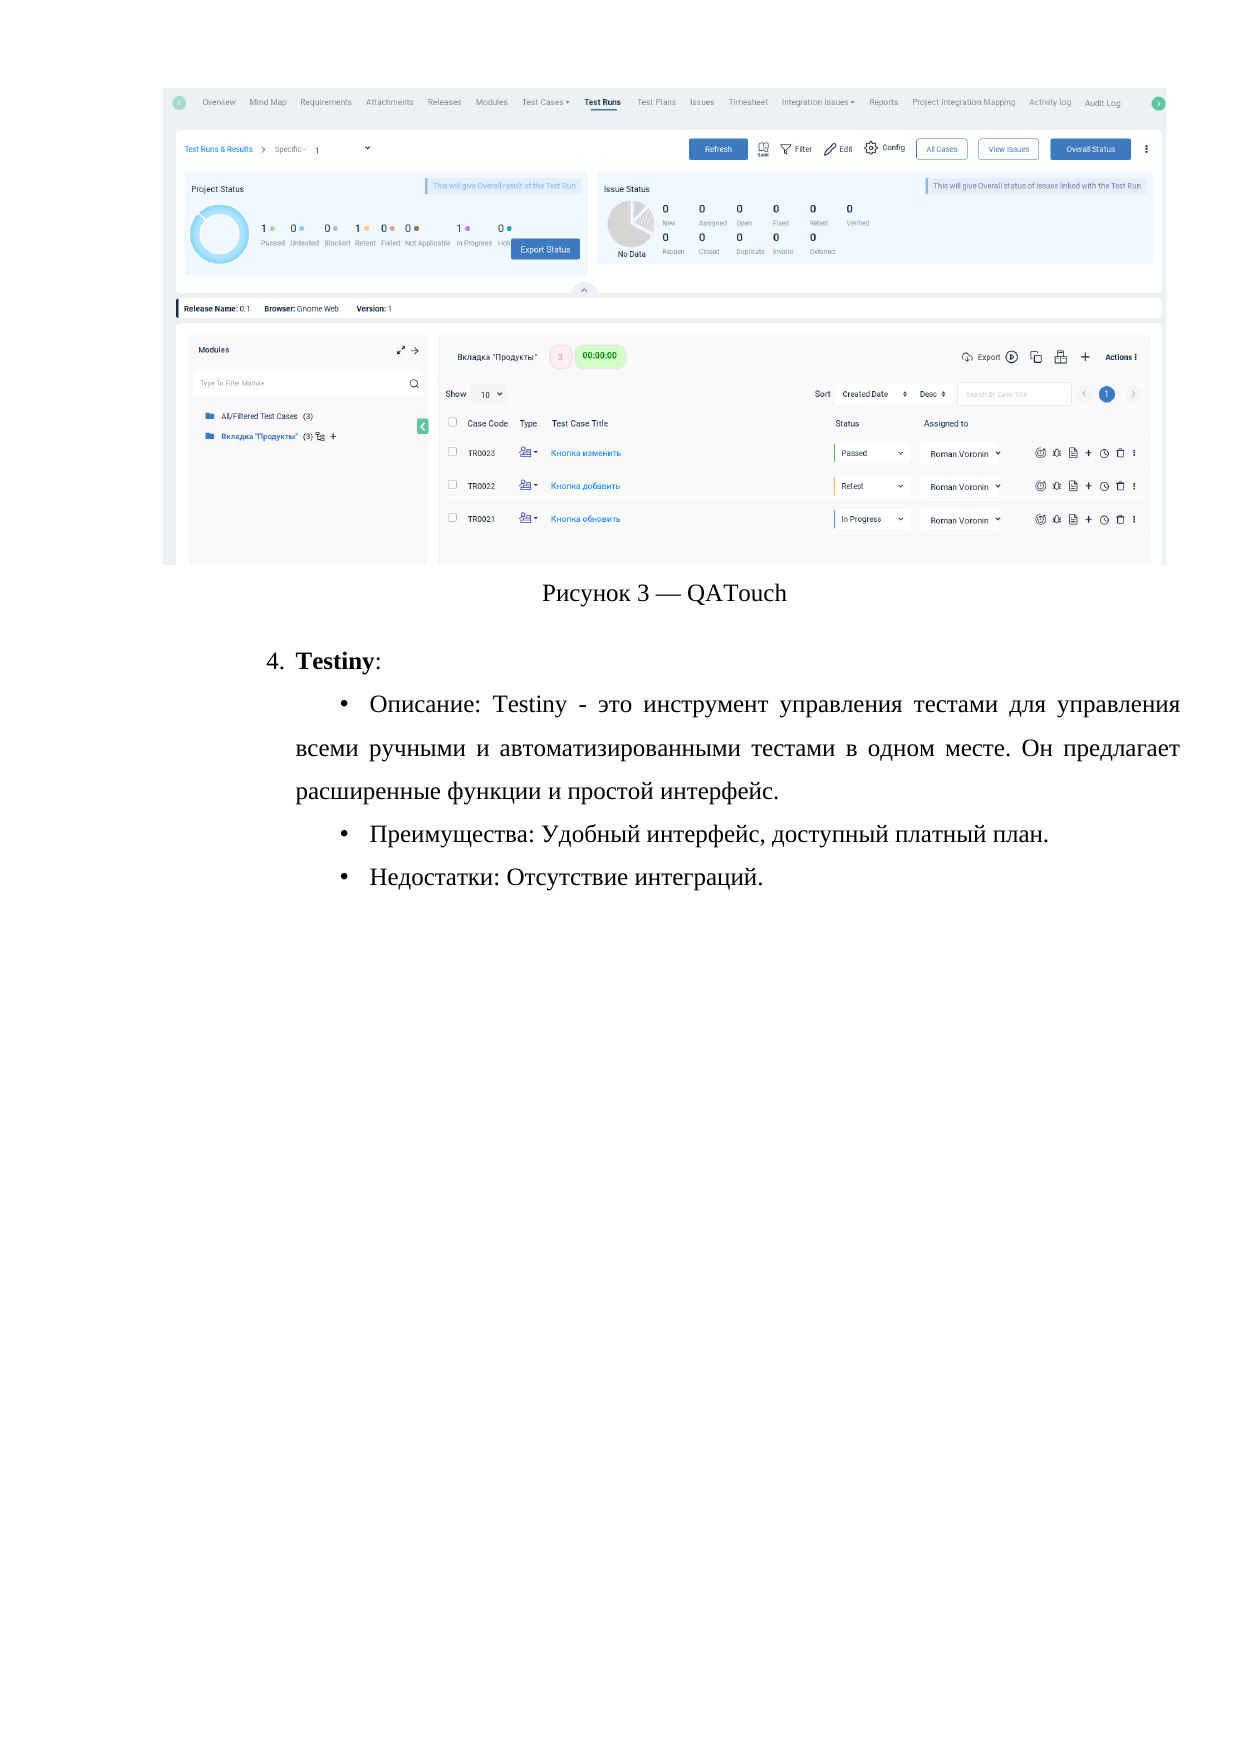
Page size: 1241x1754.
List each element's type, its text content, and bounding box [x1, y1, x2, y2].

text Рисунок 3 — QATouch [148, 565, 1181, 607]
list Недостатки: Отсутствие интеграций. [266, 862, 1181, 891]
list Testiny: [192, 646, 1181, 675]
list Описание: Testiny - это инструмент управления тестами для управления всеми ручными и автоматизированными тестами в одном месте. Он предлагает расширенные функции и простой интерфейс. [266, 689, 1181, 804]
picture [162, 88, 1167, 565]
list Преимущества: Удобный интерфейс, доступный платный план. [266, 819, 1181, 848]
